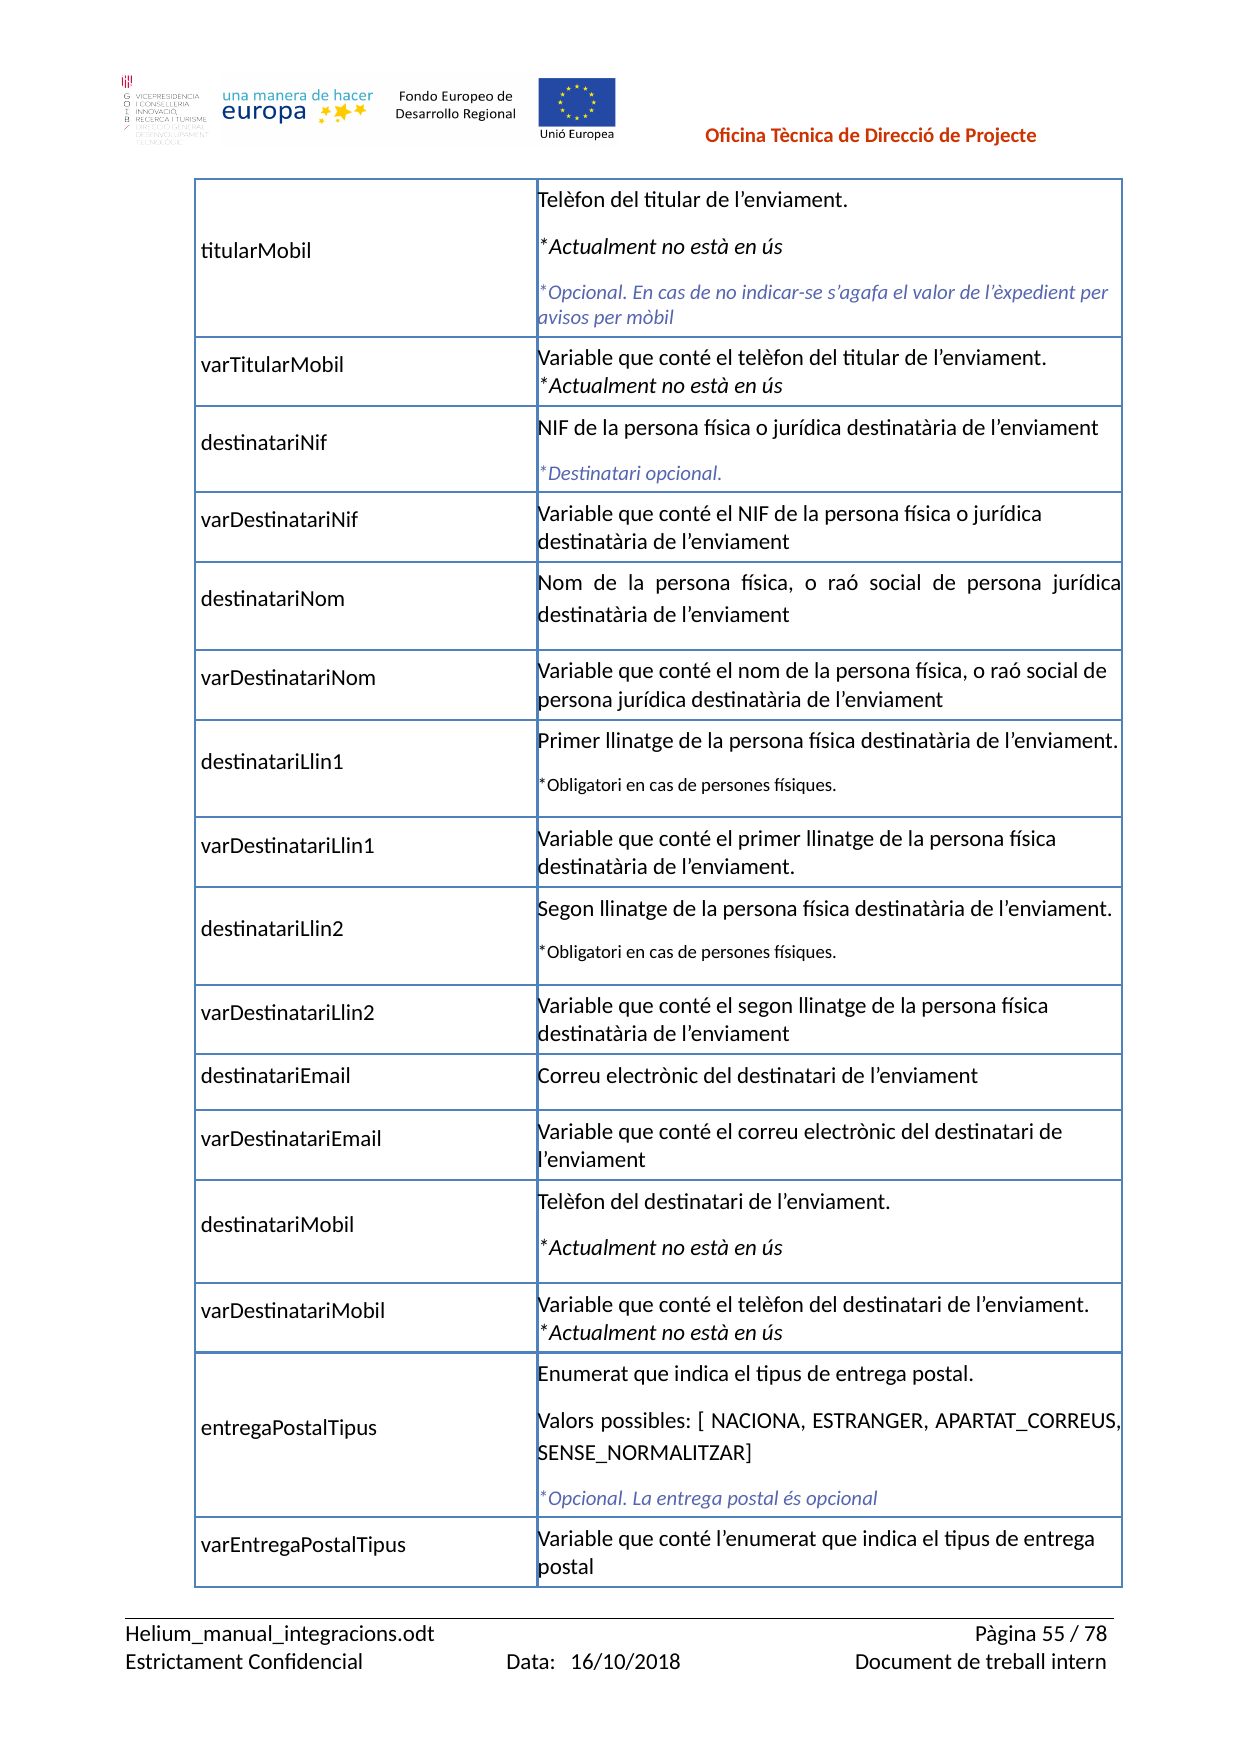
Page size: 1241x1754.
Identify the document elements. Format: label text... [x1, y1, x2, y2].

table_cell Segon llinatge de la persona física destinatària de l’enviament. *Obligatori en cas de persones físiques. [539, 888, 1121, 984]
table_cell Telèfon del titular de l’enviament. *Actualment no està en ús *Opcional. En cas de no indicar-se s’agafa el valor de l’èxpedient per avisos per mòbil [539, 180, 1121, 336]
table_cell Enumerat que indica el tipus de entrega postal. Valors possibles: [ NACIONA, ESTRANGER, APARTAT_CORREUS, SENSE_NORMALITZAR] *Opcional. La entrega postal és opcional [539, 1354, 1121, 1516]
table_cell varEntregaPostalTipus [196, 1518, 536, 1586]
picture [118, 73, 213, 147]
table_cell varDestinatariLlin2 [196, 986, 536, 1053]
table_cell varDestinatariNif [196, 493, 536, 561]
table_cell destinatariNom [196, 563, 536, 649]
table_cell Nom de la persona física, o raó social de persona jurídica destinatària de l’enviament [539, 563, 1121, 649]
table_cell varDestinatariEmail [196, 1111, 536, 1179]
table_cell destinatariLlin1 [196, 721, 536, 816]
table_cell Variable que conté el telèfon del destinatari de l’enviament. *Actualment no està en ús [539, 1284, 1121, 1351]
table_cell Correu electrònic del destinatari de l’enviament [539, 1055, 1121, 1109]
table_cell NIF de la persona física o jurídica destinatària de l’enviament *Destinatari opcional. [539, 407, 1121, 491]
table_cell varTitularMobil [196, 338, 536, 405]
table_cell Variable que conté el nom de la persona física, o raó social de persona jurídica destinatària de l’enviament [539, 651, 1121, 718]
table_cell destinatariLlin2 [196, 888, 536, 984]
table_cell Primer llinatge de la persona física destinatària de l’enviament. *Obligatori en cas de persones físiques. [539, 721, 1121, 816]
table_cell entregaPostalTipus [196, 1354, 536, 1516]
table_cell Telèfon del destinatari de l’enviament. *Actualment no està en ús [539, 1181, 1121, 1282]
table_cell Variable que conté el telèfon del titular de l’enviament. *Actualment no està en ús [539, 338, 1121, 405]
table_cell Variable que conté el correu electrònic del destinatari de l’enviament [539, 1111, 1121, 1179]
table_cell Variable que conté el NIF de la persona física o jurídica destinatària de l’enviament [539, 493, 1121, 561]
table_cell varDestinatariLlin1 [196, 818, 536, 886]
table_cell varDestinatariMobil [196, 1284, 536, 1351]
table_cell titularMobil [196, 180, 536, 336]
table_cell destinatariNif [196, 407, 536, 491]
table_cell Variable que conté l’enumerat que indica el tipus de entrega postal [539, 1518, 1121, 1586]
table_cell varDestinatariNom [196, 651, 536, 718]
table_cell destinatariEmail [196, 1055, 536, 1109]
table_cell destinatariMobil [196, 1181, 536, 1282]
picture [219, 73, 621, 147]
table_cell Variable que conté el primer llinatge de la persona física destinatària de l’enviament. [539, 818, 1121, 886]
table_cell Variable que conté el segon llinatge de la persona física destinatària de l’enviament [539, 986, 1121, 1053]
